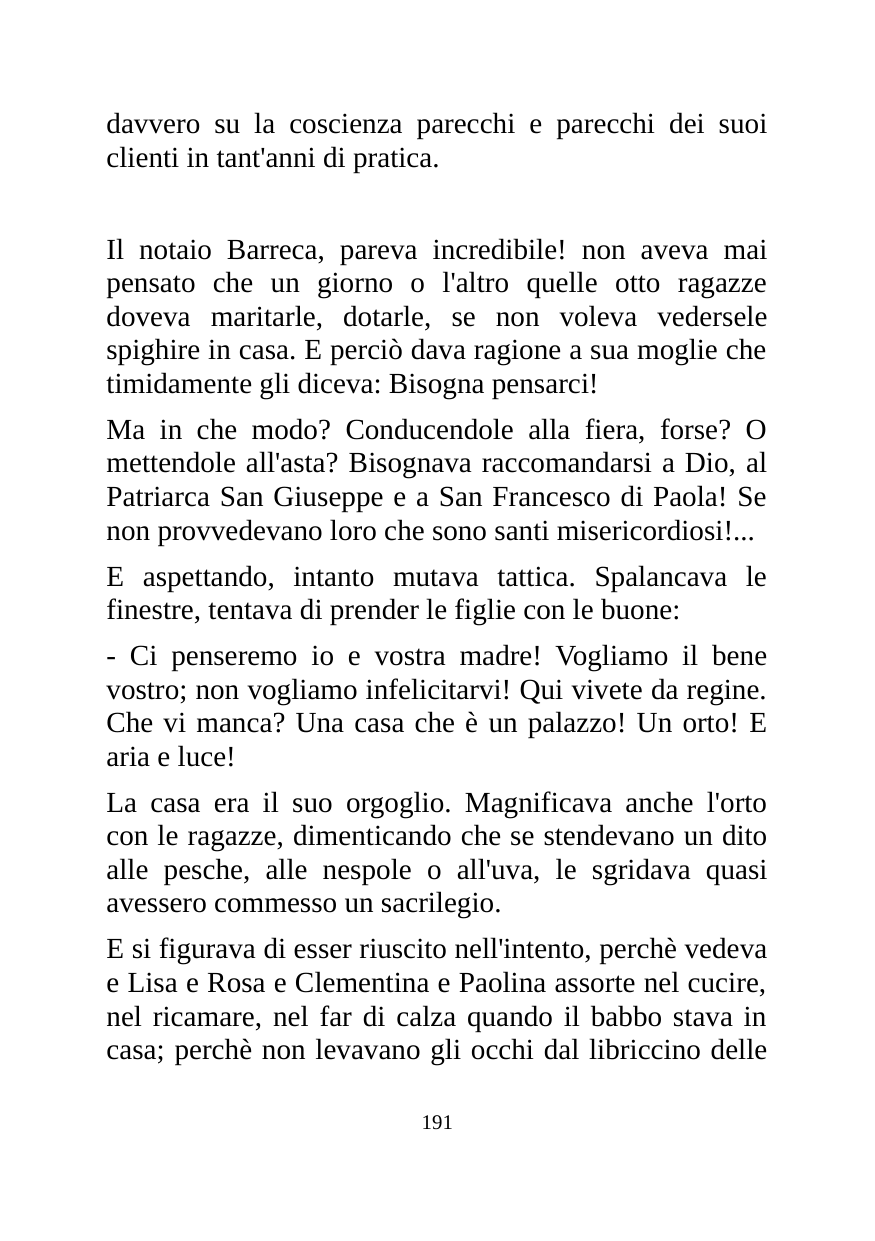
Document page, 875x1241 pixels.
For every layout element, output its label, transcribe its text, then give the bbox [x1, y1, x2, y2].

text Ma in che modo? Conducendole alla fiera, forse? O mettendole all'asta? Bisognava raccomandarsi a Dio, al Patriarca San Giuseppe e a San Francesco di Paola! Se non provvedevano loro che sono santi misericordiosi!... [106, 412, 768, 546]
text E aspettando, intanto mutava tattica. Spalancava le finestre, tentava di prender le figlie con le buone: [106, 559, 768, 626]
text La casa era il suo orgoglio. Magnificava anche l'orto con le ragazze, dimenticando che se stendevano un dito alle pesche, alle nespole o all'uva, le sgridava quasi avessero commesso un sacrilegio. [106, 785, 768, 919]
text Il notaio Barreca, pareva incredibile! non aveva mai pensato che un giorno o l'altro quelle otto ragazze doveva maritarle, dotarle, se non voleva vedersele spighire in casa. E perciò dava ragione a sua moglie che timidamente gli diceva: Bisogna pensarci! [106, 232, 768, 399]
text davvero su la coscienza parecchi e parecchi dei suoi clienti in tant'anni di pratica. [106, 106, 768, 173]
text - Ci penseremo io e vostra madre! Vogliamo il bene vostro; non vogliamo infelicitarvi! Qui vivete da regine. Che vi manca? Una casa che è un palazzo! Un orto! E aria e luce! [106, 638, 768, 772]
text E si figurava di esser riuscito nell'intento, perchè vedeva e Lisa e Rosa e Clementina e Paolina assorte nel cucire, nel ricamare, nel far di calza quando il babbo stava in casa; perchè non levavano gli occhi dal libriccino delle [106, 932, 768, 1066]
